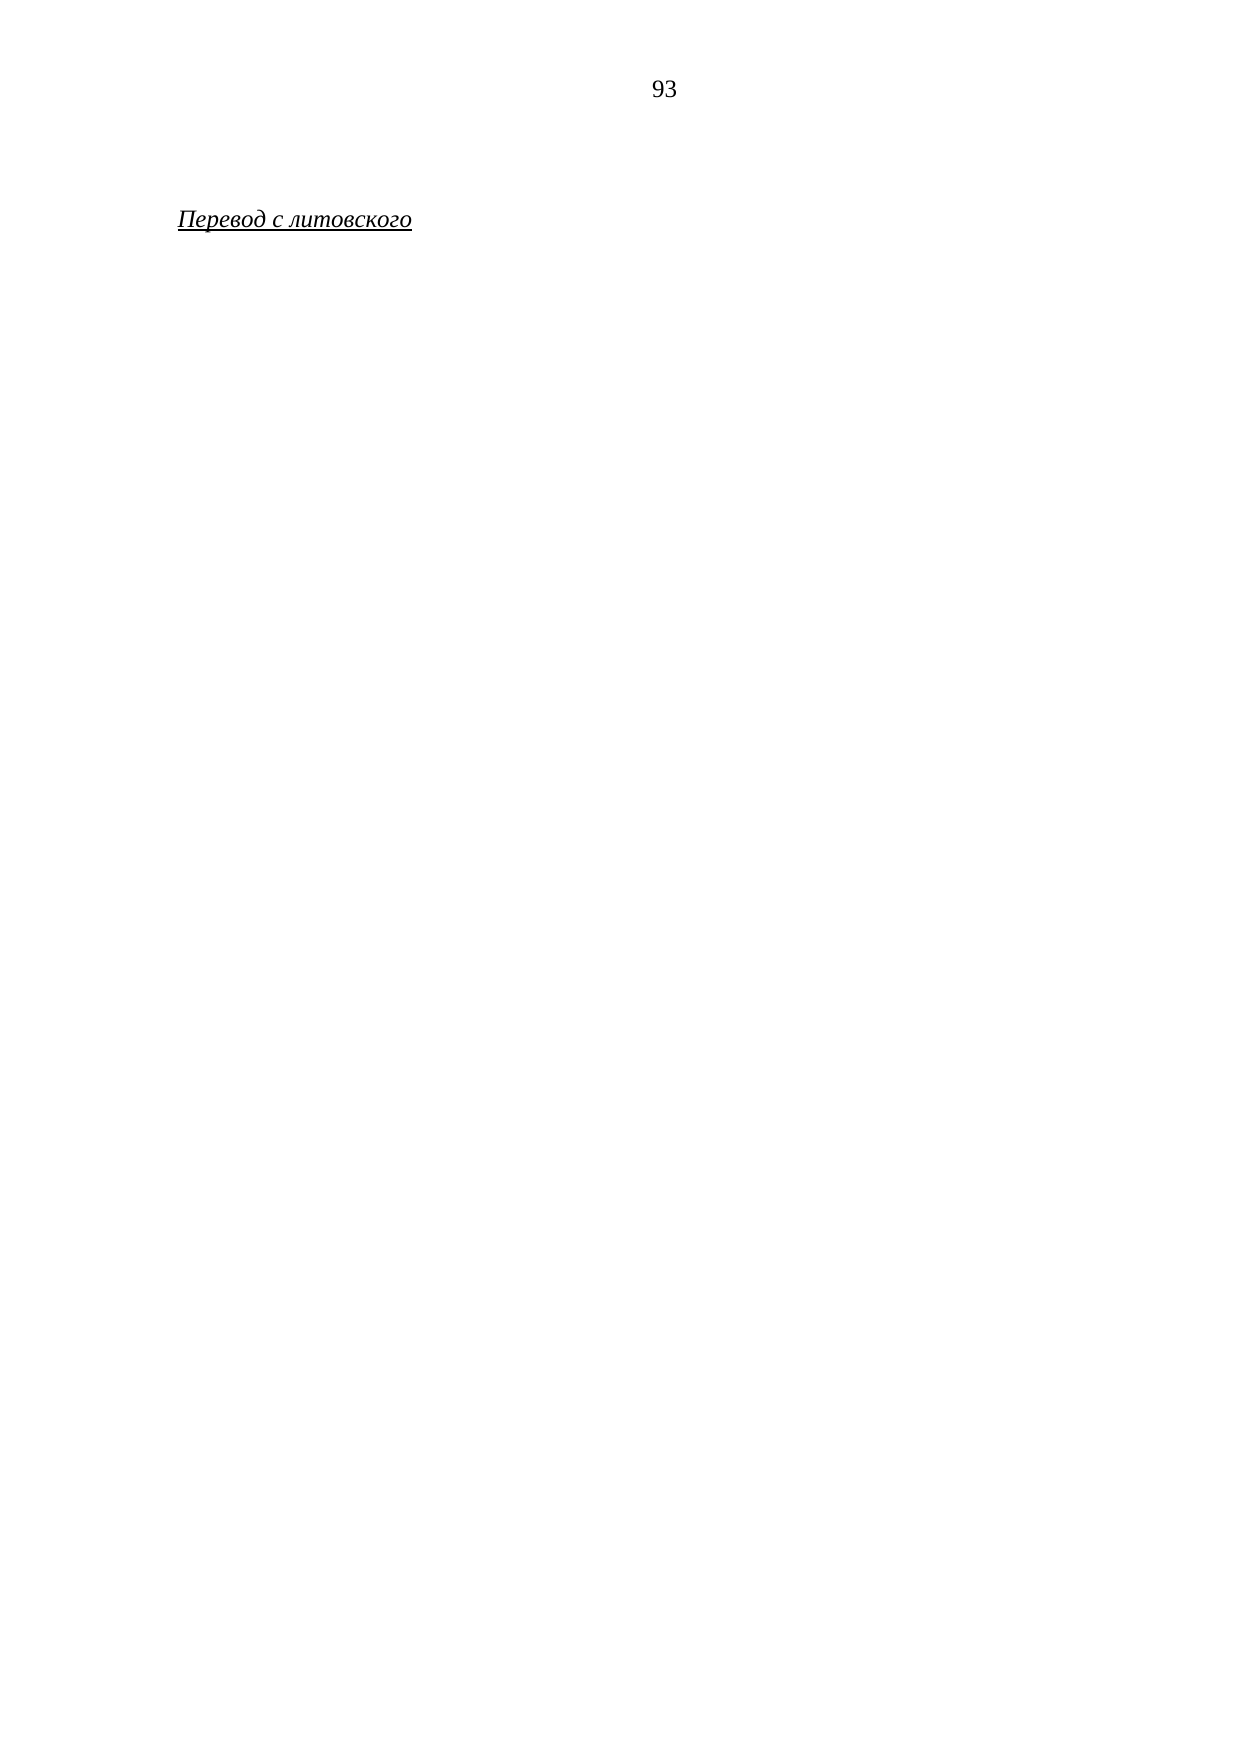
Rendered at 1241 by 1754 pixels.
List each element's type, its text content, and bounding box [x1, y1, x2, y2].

text Перевод с литовского [177, 204, 1152, 233]
